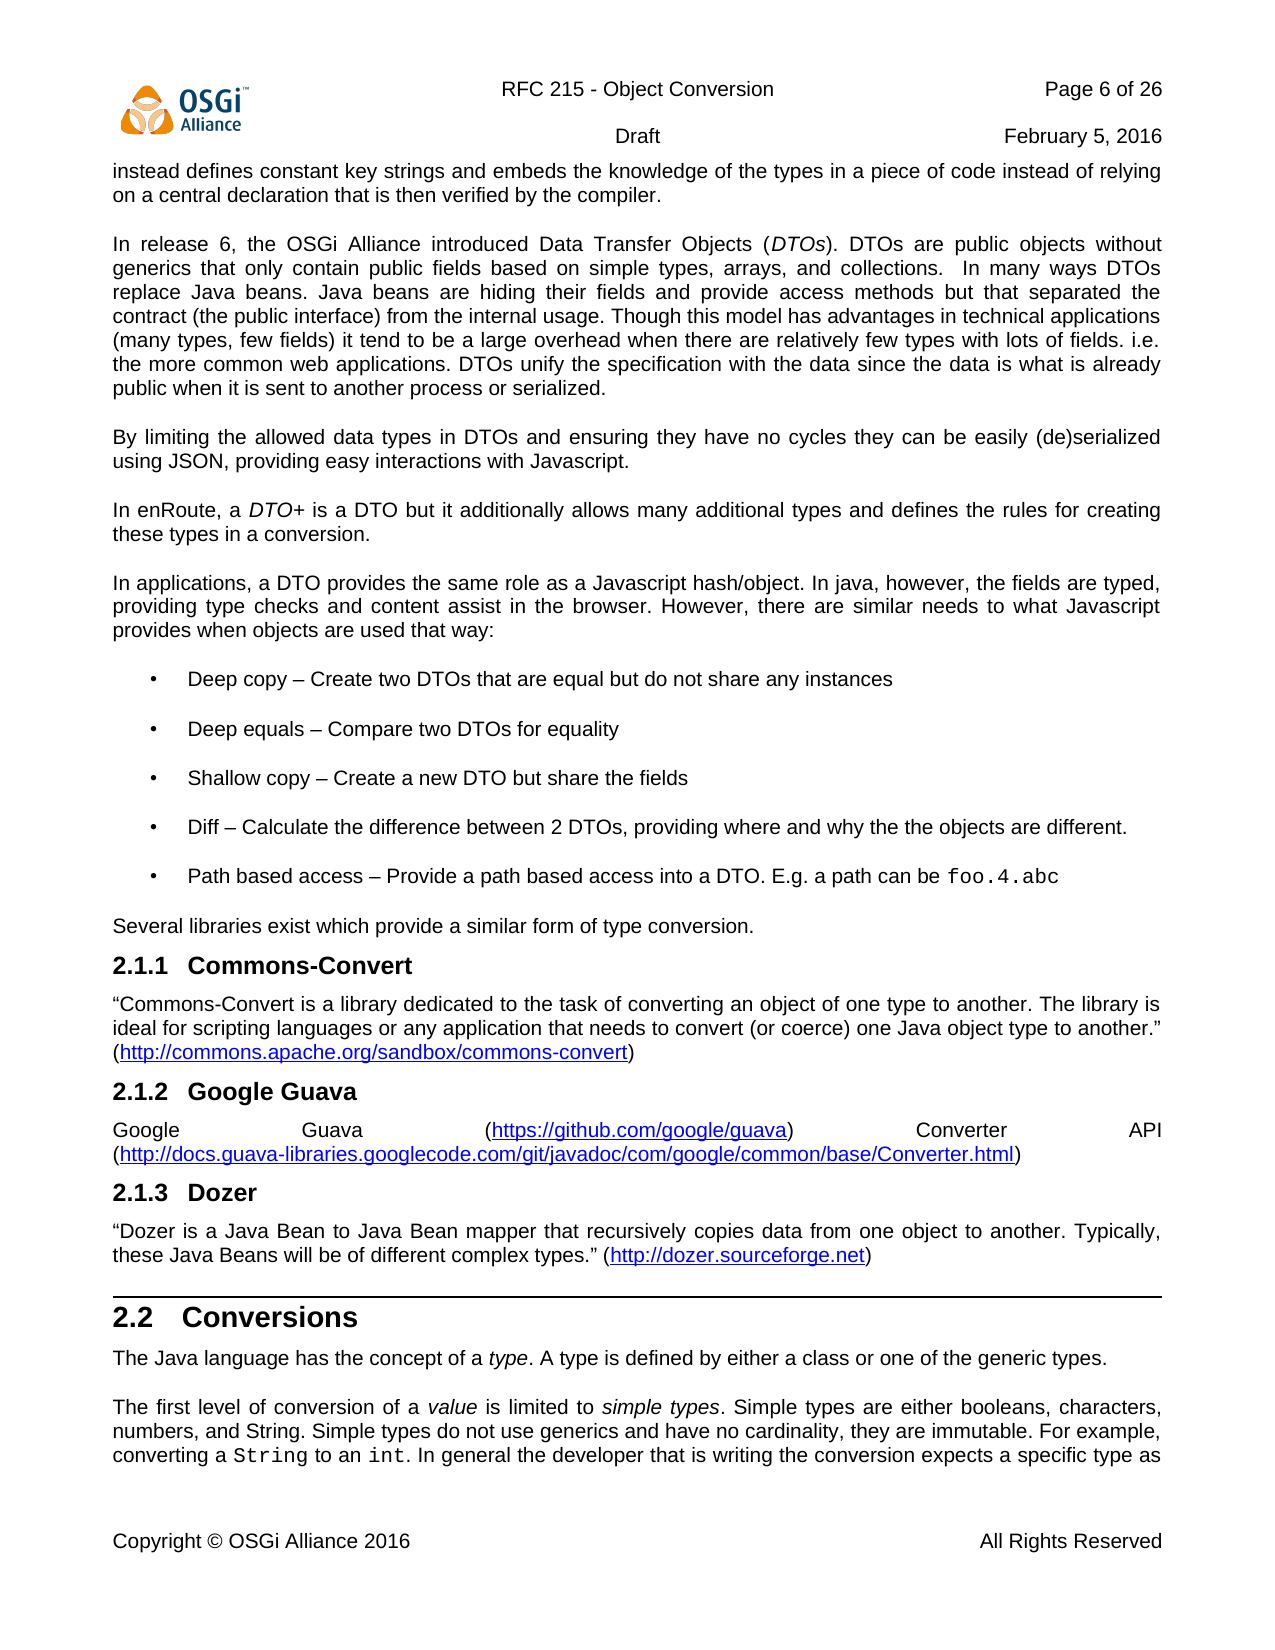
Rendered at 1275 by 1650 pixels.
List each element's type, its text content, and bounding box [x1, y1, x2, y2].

text In applications, a DTO provides the same role as a Javascript hash/object. In java, however, the fields are typed, providing type checks and content assist in the browser. However, there are similar needs to what Javascript provides when objects are used that way: [112, 570, 1162, 642]
list Path based access – Provide a path based access into a DTO. E.g. a path can be foo.4.abc [150, 863, 1162, 889]
text By limiting the allowed data types in DTOs and ensuring they have no cycles they can be easily (de)serialized using JSON, providing easy interactions with Javascript. [112, 424, 1162, 472]
text The first level of conversion of a value is limited to simple types. Simple types are either booleans, characters, numbers, and String. Simple types do not use generics and have no cardinality, they are immutable. For example, converting a String to an int. In general the developer that is writing the conversion expects a specific type as [112, 1394, 1162, 1468]
text Google Guava (https://github.com/google/guava) Converter API (http://docs.guava-libraries.googlecode.com/git/javadoc/com/google/common/base/Converter.html) [112, 1118, 1162, 1166]
list Deep copy – Create two DTOs that are equal but do not share any instances [150, 667, 1162, 691]
text “Commons-Convert is a library dedicated to the task of converting an object of one type to another. The library is ideal for scripting languages or any application that needs to convert (or coerce) one Java object type to another.” (http://commons.apache.org/sandbox/commons-convert) [112, 992, 1162, 1064]
text instead defines constant key strings and embeds the knowledge of the types in a piece of code instead of relying on a central declaration that is then verified by the compiler. [112, 159, 1162, 207]
text The Java language has the concept of a type. A type is defined by either a class or one of the generic types. [112, 1346, 1162, 1369]
text “Dozer is a Java Bean to Java Bean mapper that recursively copies data from one object to another. Typically, these Java Beans will be of different complex types.” (http://dozer.sourceforge.net) [112, 1219, 1162, 1267]
text In release 6, the OSGi Alliance introduced Data Transfer Objects (DTOs). DTOs are public objects without generics that only contain public fields based on simple types, arrays, and collections. In many ways DTOs replace Java beans. Java beans are hiding their fields and provide access methods but that separated the contract (the public interface) from the internal usage. Though this model has advantages in technical applications (many types, few fields) it tend to be a large overhead when there are relatively few types with lots of fields. i.e. the more common web applications. DTOs unify the specification with the data since the data is what is already public when it is sent to another process or serialized. [112, 232, 1162, 399]
subtitle Dozer [112, 1178, 1162, 1207]
subtitle Google Guava [112, 1076, 1162, 1105]
picture [113, 78, 257, 142]
text In enRoute, a DTO+ is a DTO but it additionally allows many additional types and defines the rules for creating these types in a conversion. [112, 497, 1162, 545]
subtitle Commons-Convert [112, 951, 1162, 979]
text Several libraries exist which provide a similar form of type conversion. [112, 914, 1162, 938]
list Shallow copy – Create a new DTO but share the fields [150, 765, 1162, 789]
subtitle Conversions [112, 1297, 1162, 1333]
list Deep equals – Compare two DTOs for equality [150, 716, 1162, 740]
list Diff – Calculate the difference between 2 DTOs, providing where and why the the objects are different. [150, 814, 1162, 838]
